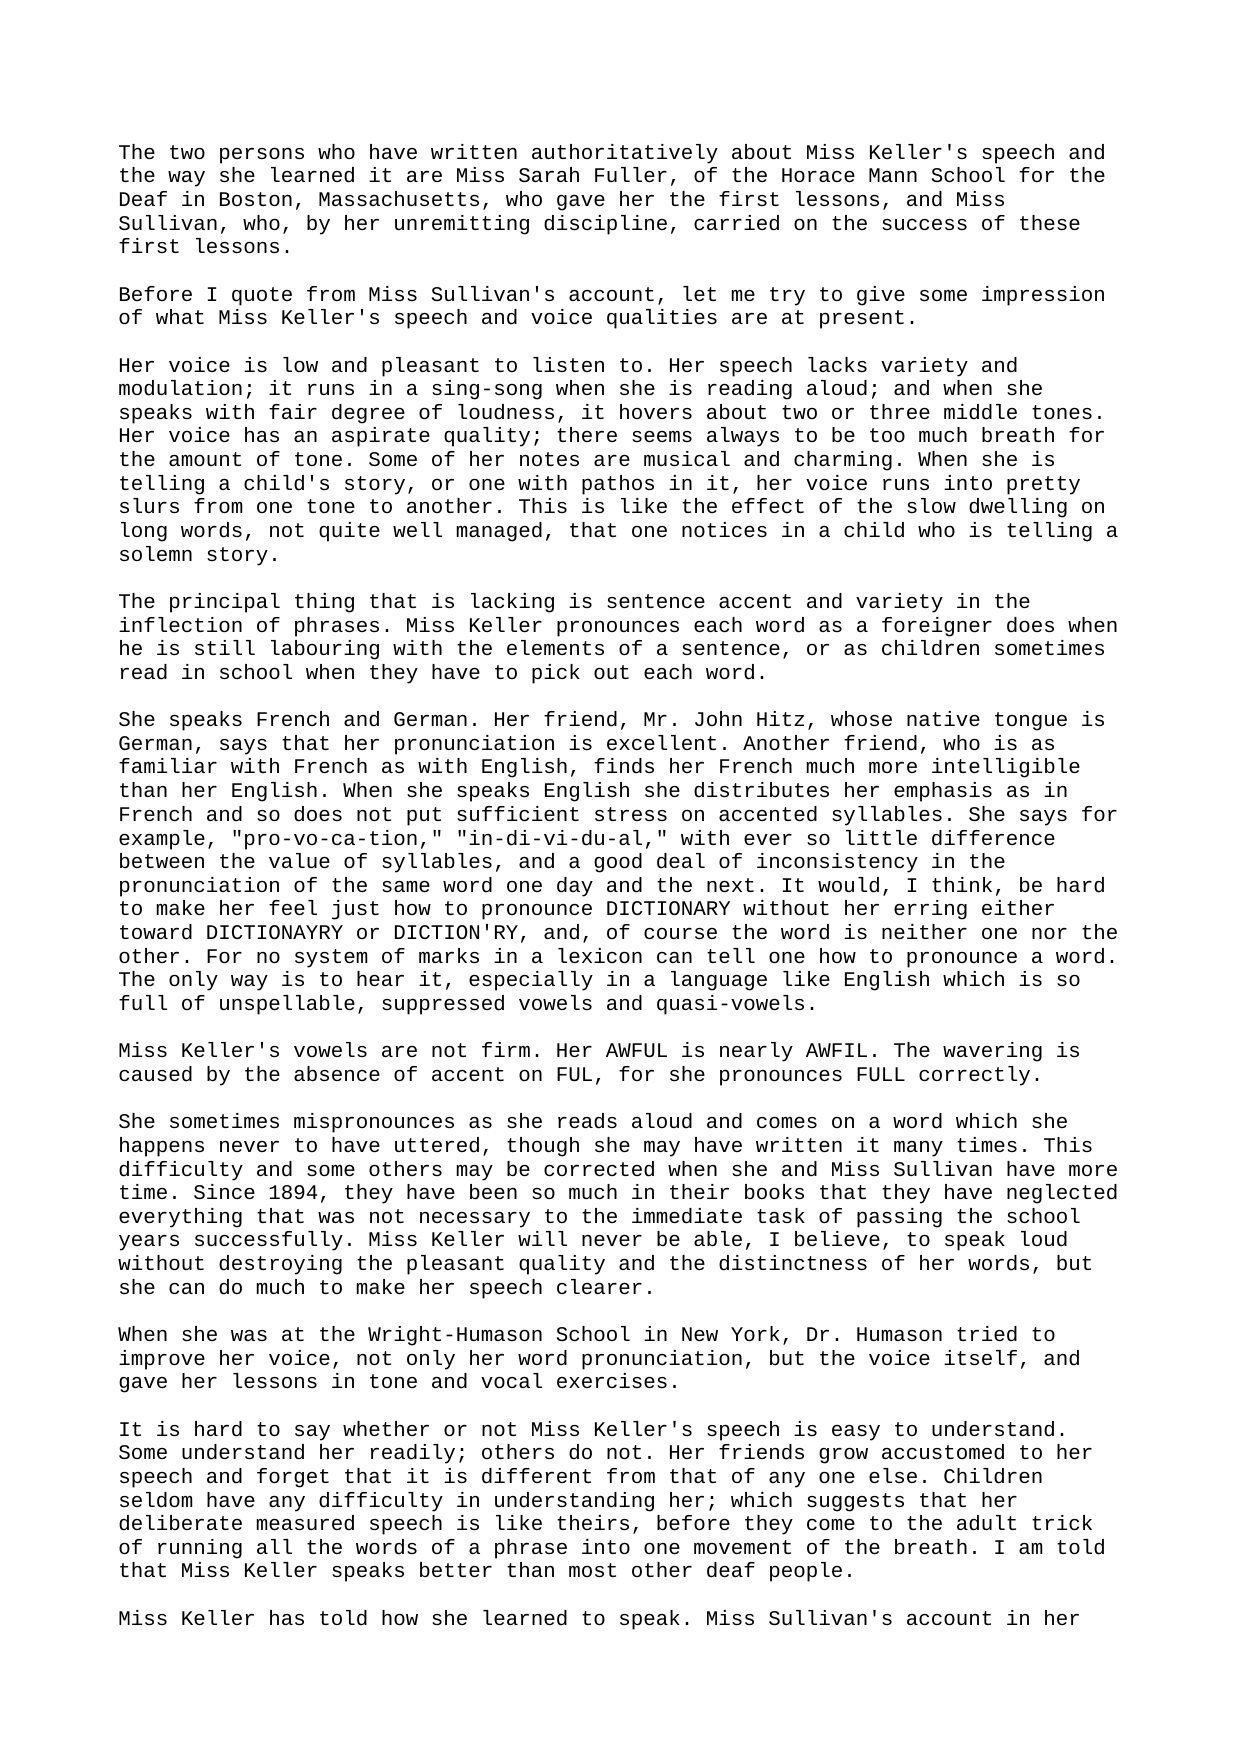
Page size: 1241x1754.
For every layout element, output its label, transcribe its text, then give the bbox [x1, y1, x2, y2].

text Her voice is low and pleasant to listen to. Her speech lacks variety and modulation; it runs in a sing-song when she is reading aloud; and when she speaks with fair degree of loudness, it hovers about two or three middle tones. Her voice has an aspirate quality; there seems always to be too much breath for the amount of tone. Some of her notes are musical and charming. When she is telling a child's story, or one with pathos in it, her voice runs into pretty slurs from one tone to another. This is like the effect of the slow dwelling on long words, not quite well managed, that one notices in a child who is telling a solemn story. [118, 354, 1122, 567]
text Before I quote from Miss Sullivan's account, let me try to give some impression of what Miss Keller's speech and voice qualities are at present. [118, 284, 1122, 331]
text She speaks French and German. Her friend, Mr. John Hitz, whose native tongue is German, says that her pronunciation is excellent. Another friend, who is as familiar with French as with English, finds her French much more intelligible than her English. When she speaks English she distributes her emphasis as in French and so does not put sufficient stress on accented syllables. She says for example, "pro-vo-ca-tion," "in-di-vi-du-al," with ever so little difference between the value of syllables, and a good deal of inconsistency in the pronunciation of the same word one day and the next. It would, I think, be hard to make her feel just how to pronounce DICTIONARY without her erring either toward DICTIONAYRY or DICTION'RY, and, of course the word is neither one nor the other. For no system of marks in a lexicon can tell one how to pronounce a word. The only way is to hear it, especially in a language like English which is so full of unspellable, suppressed vowels and quasi-vowels. [118, 709, 1122, 1017]
text When she was at the Wright-Humason School in New York, Dr. Humason tried to improve her voice, not only her word pronunciation, but the voice itself, and gave her lessons in tone and vocal exercises. [118, 1324, 1122, 1395]
text It is hard to say whether or not Miss Keller's speech is easy to understand. Some understand her readily; others do not. Her friends grow accustomed to her speech and forget that it is different from that of any one else. Children seldom have any difficulty in understanding her; which suggests that her deliberate measured speech is like theirs, before they come to the adult trick of running all the words of a phrase into one movement of the breath. I am told that Miss Keller speaks better than most other deaf people. [118, 1419, 1122, 1584]
text Miss Keller's vowels are not firm. Her AWFUL is nearly AWFIL. The wavering is caused by the absence of accent on FUL, for she pronounces FULL correctly. [118, 1040, 1122, 1088]
text The principal thing that is lacking is sentence accent and variety in the inflection of phrases. Miss Keller pronounces each word as a foreigner does when he is still labouring with the elements of a sentence, or as children sometimes read in school when they have to pick out each word. [118, 591, 1122, 686]
text She sometimes mispronounces as she reads aloud and comes on a word which she happens never to have uttered, though she may have written it many times. This difficulty and some others may be corrected when she and Miss Sullivan have more time. Since 1894, they have been so much in their books that they have neglected everything that was not necessary to the immediate task of passing the school years successfully. Miss Keller will never be able, I believe, to speak loud without destroying the pleasant quality and the distinctness of her words, but she can do much to make her speech clearer. [118, 1111, 1122, 1300]
text The two persons who have written authoritatively about Miss Keller's speech and the way she learned it are Miss Sarah Fuller, of the Horace Mann School for the Deaf in Boston, Massachusetts, who gave her the first lessons, and Miss Sullivan, who, by her unremitting discipline, carried on the success of these first lessons. [118, 142, 1122, 260]
text Miss Keller has told how she learned to speak. Miss Sullivan's account in her [118, 1608, 1122, 1631]
